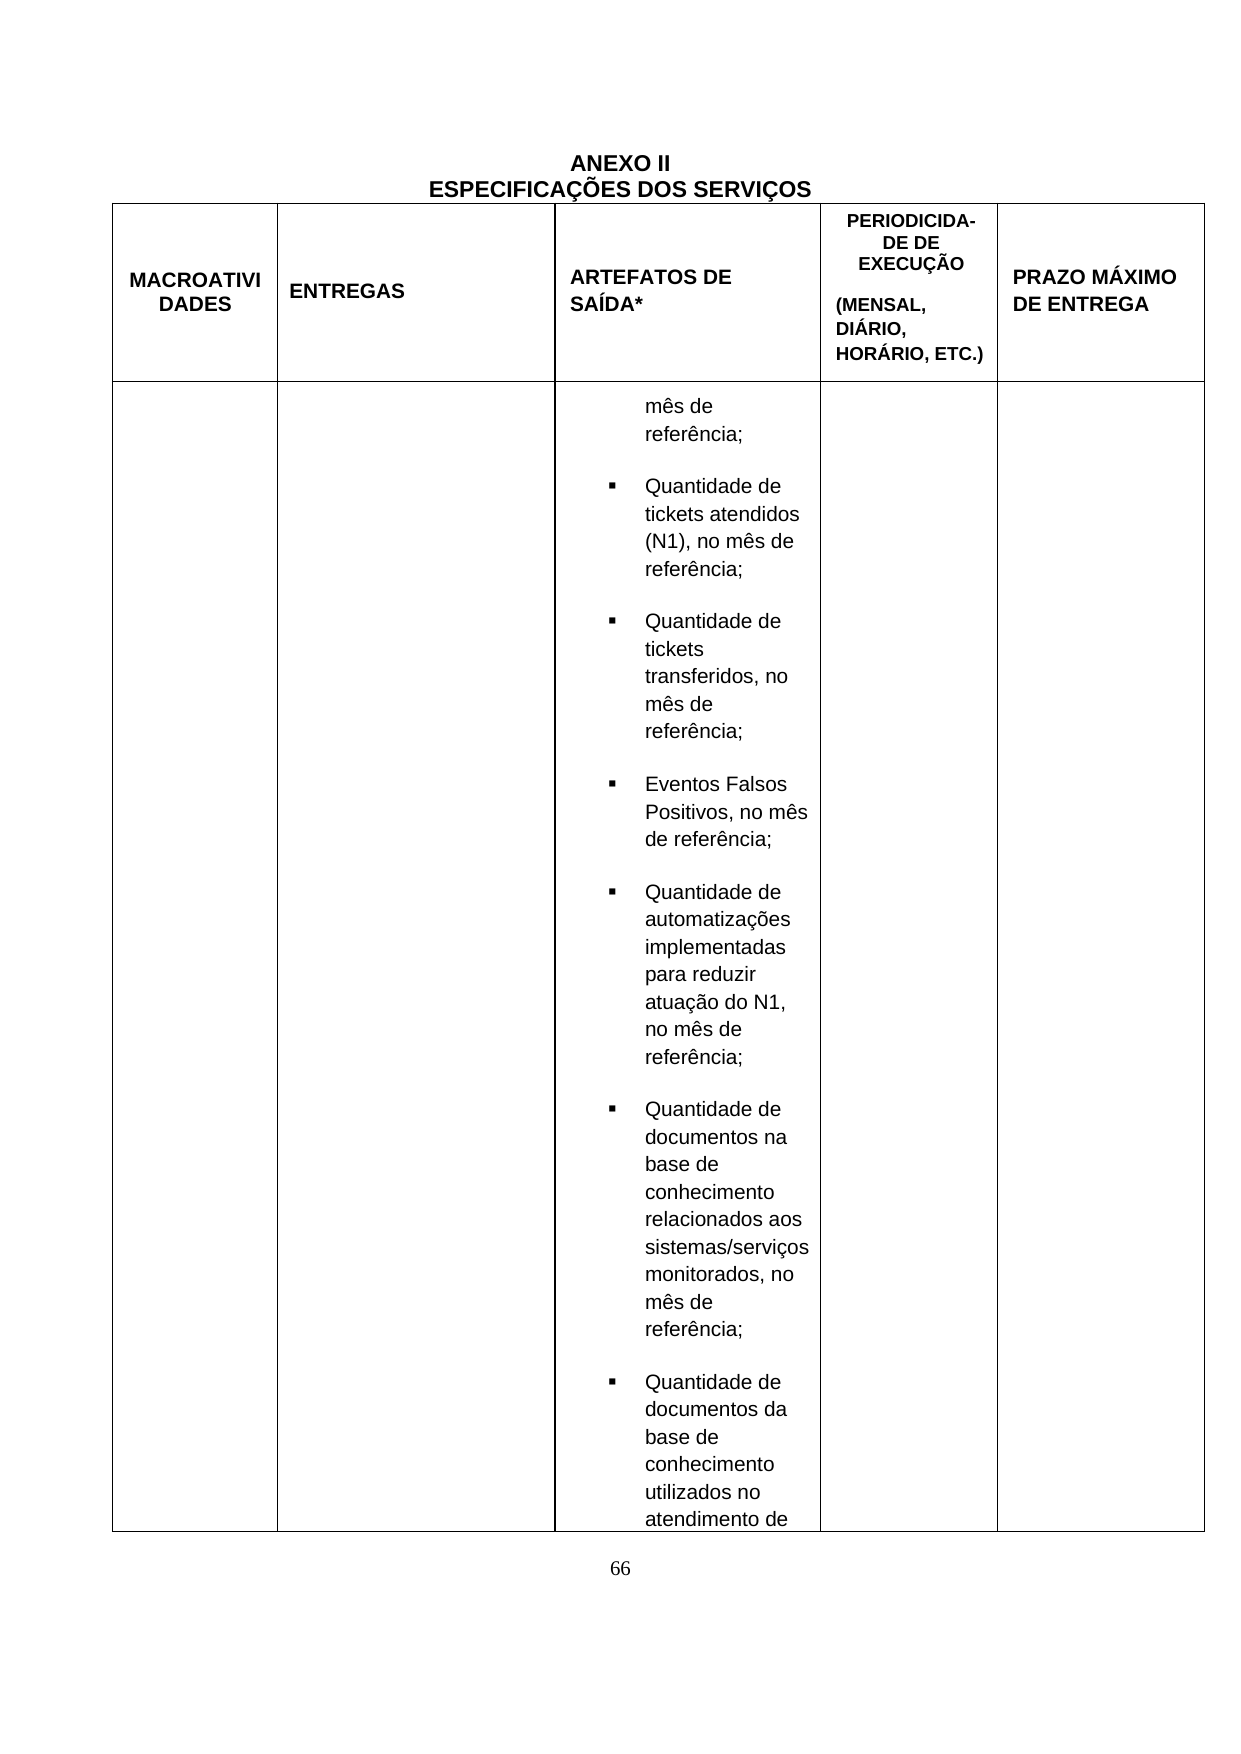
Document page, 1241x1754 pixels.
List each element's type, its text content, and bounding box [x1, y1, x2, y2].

table_cell [998, 382, 1204, 1531]
table_header MACROATIVIDADES [113, 204, 277, 381]
table_cell [113, 382, 277, 1531]
table_cell mês de referência; Quantidade de tickets atendidos (N1), no mês de referência; Quantidade de tickets transferidos, no mês de referência; Eventos Falsos Positivos, no mês de referência; Quantidade de automatizações implementadas para reduzir atuação do N1, no mês de referência; Quantidade de documentos na base de conhecimento relacionados aos sistemas/serviços monitorados, no mês de referência; Quantidade de documentos da base de conhecimento utilizados no atendimento de [556, 382, 820, 1531]
table_cell [821, 382, 997, 1531]
table_cell [278, 382, 554, 1531]
table_header PRAZO MÁXIMO DE ENTREGA [998, 204, 1204, 381]
table_header ARTEFATOS DE SAÍDA* [556, 204, 820, 381]
table_header PERIODICIDA-DE DE EXECUÇÃO (MENSAL, DIÁRIO, HORÁRIO, ETC.) [821, 204, 997, 381]
table_header ENTREGAS [278, 204, 554, 381]
